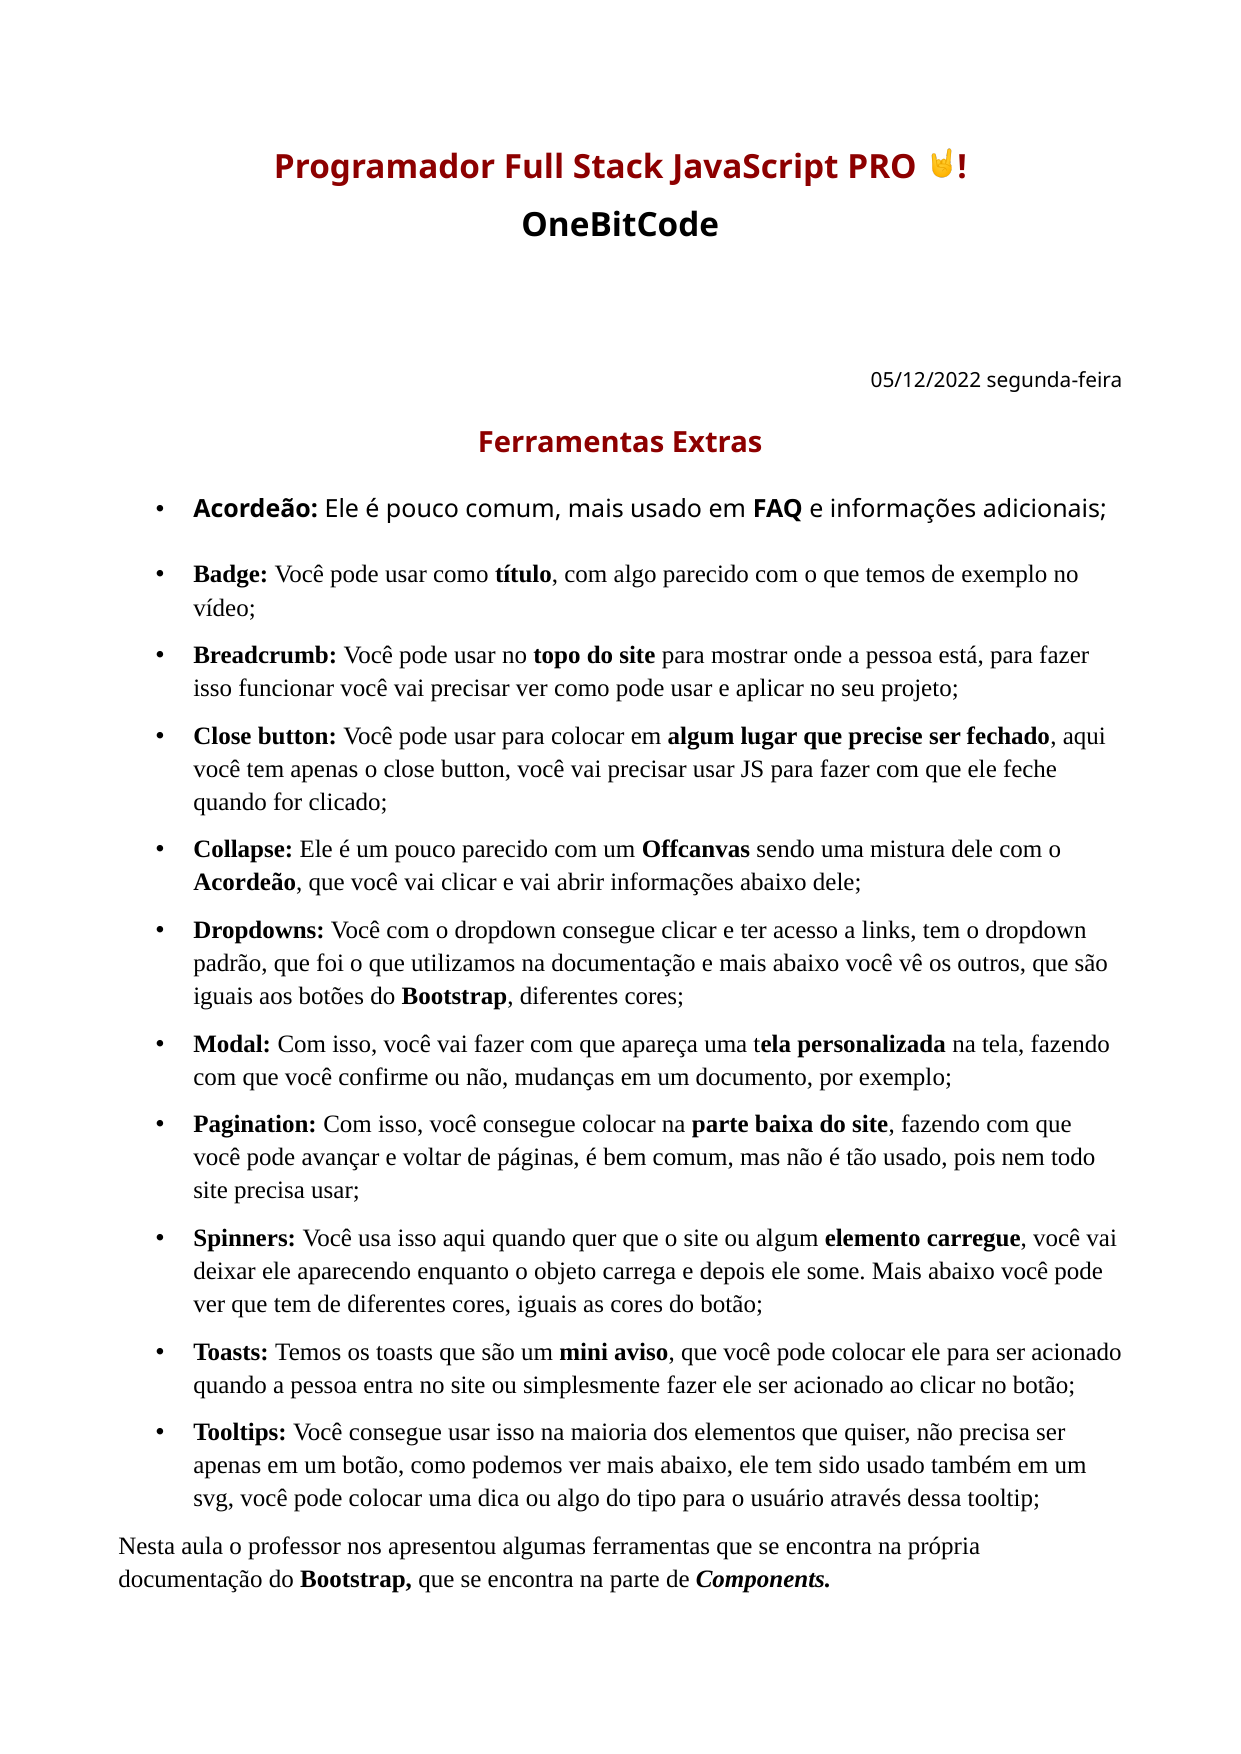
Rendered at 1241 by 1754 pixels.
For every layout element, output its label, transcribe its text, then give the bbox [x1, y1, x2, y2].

text Ferramentas Extras [118, 422, 1122, 461]
list Modal: Com isso, você vai fazer com que apareça uma tela personalizada na tela, fazendo com que você confirme ou não, mudanças em um documento, por exemplo; [156, 1029, 1122, 1091]
list Acordeão: Ele é pouco comum, mais usado em FAQ e informações adicionais; [156, 491, 1122, 525]
list Spinners: Você usa isso aqui quando quer que o site ou algum elemento carregue, você vai deixar ele aparecendo enquanto o objeto carrega e depois ele some. Mais abaixo você pode ver que tem de diferentes cores, iguais as cores do botão; [156, 1223, 1122, 1318]
list Badge: Você pode usar como título, com algo parecido com o que temos de exemplo no vídeo; [156, 559, 1122, 621]
list Toasts: Temos os toasts que são um mini aviso, que você pode colocar ele para ser acionado quando a pessoa entra no site ou simplesmente fazer ele ser acionado ao clicar no botão; [156, 1337, 1122, 1398]
list Breadcrumb: Você pode usar no topo do site para mostrar onde a pessoa está, para fazer isso funcionar você vai precisar ver como pode usar e aplicar no seu projeto; [156, 640, 1122, 702]
picture [925, 147, 958, 179]
list Collapse: Ele é um pouco parecido com um Offcanvas sendo uma mistura dele com o Acordeão, que você vai clicar e vai abrir informações abaixo dele; [156, 834, 1122, 896]
list Pagination: Com isso, você consegue colocar na parte baixa do site, fazendo com que você pode avançar e voltar de páginas, é bem comum, mas não é tão usado, pois nem todo site precisa usar; [156, 1109, 1122, 1204]
list Close button: Você pode usar para colocar em algum lugar que precise ser fechado, aqui você tem apenas o close button, você vai precisar usar JS para fazer com que ele feche quando for clicado; [156, 721, 1122, 816]
text Nesta aula o professor nos apresentou algumas ferramentas que se encontra na própria documentação do Bootstrap, que se encontra na parte de Components. [118, 1531, 1122, 1593]
list Dropdowns: Você com o dropdown consegue clicar e ter acesso a links, tem o dropdown padrão, que foi o que utilizamos na documentação e mais abaixo você vê os outros, que são iguais aos botões do Bootstrap, diferentes cores; [156, 915, 1122, 1010]
list Tooltips: Você consegue usar isso na maioria dos elementos que quiser, não precisa ser apenas em um botão, como podemos ver mais abaixo, ele tem sido usado também em um svg, você pode colocar uma dica ou algo do tipo para o usuário através dessa tooltip; [156, 1417, 1122, 1512]
text 05/12/2022 segunda-feira [118, 365, 1122, 393]
